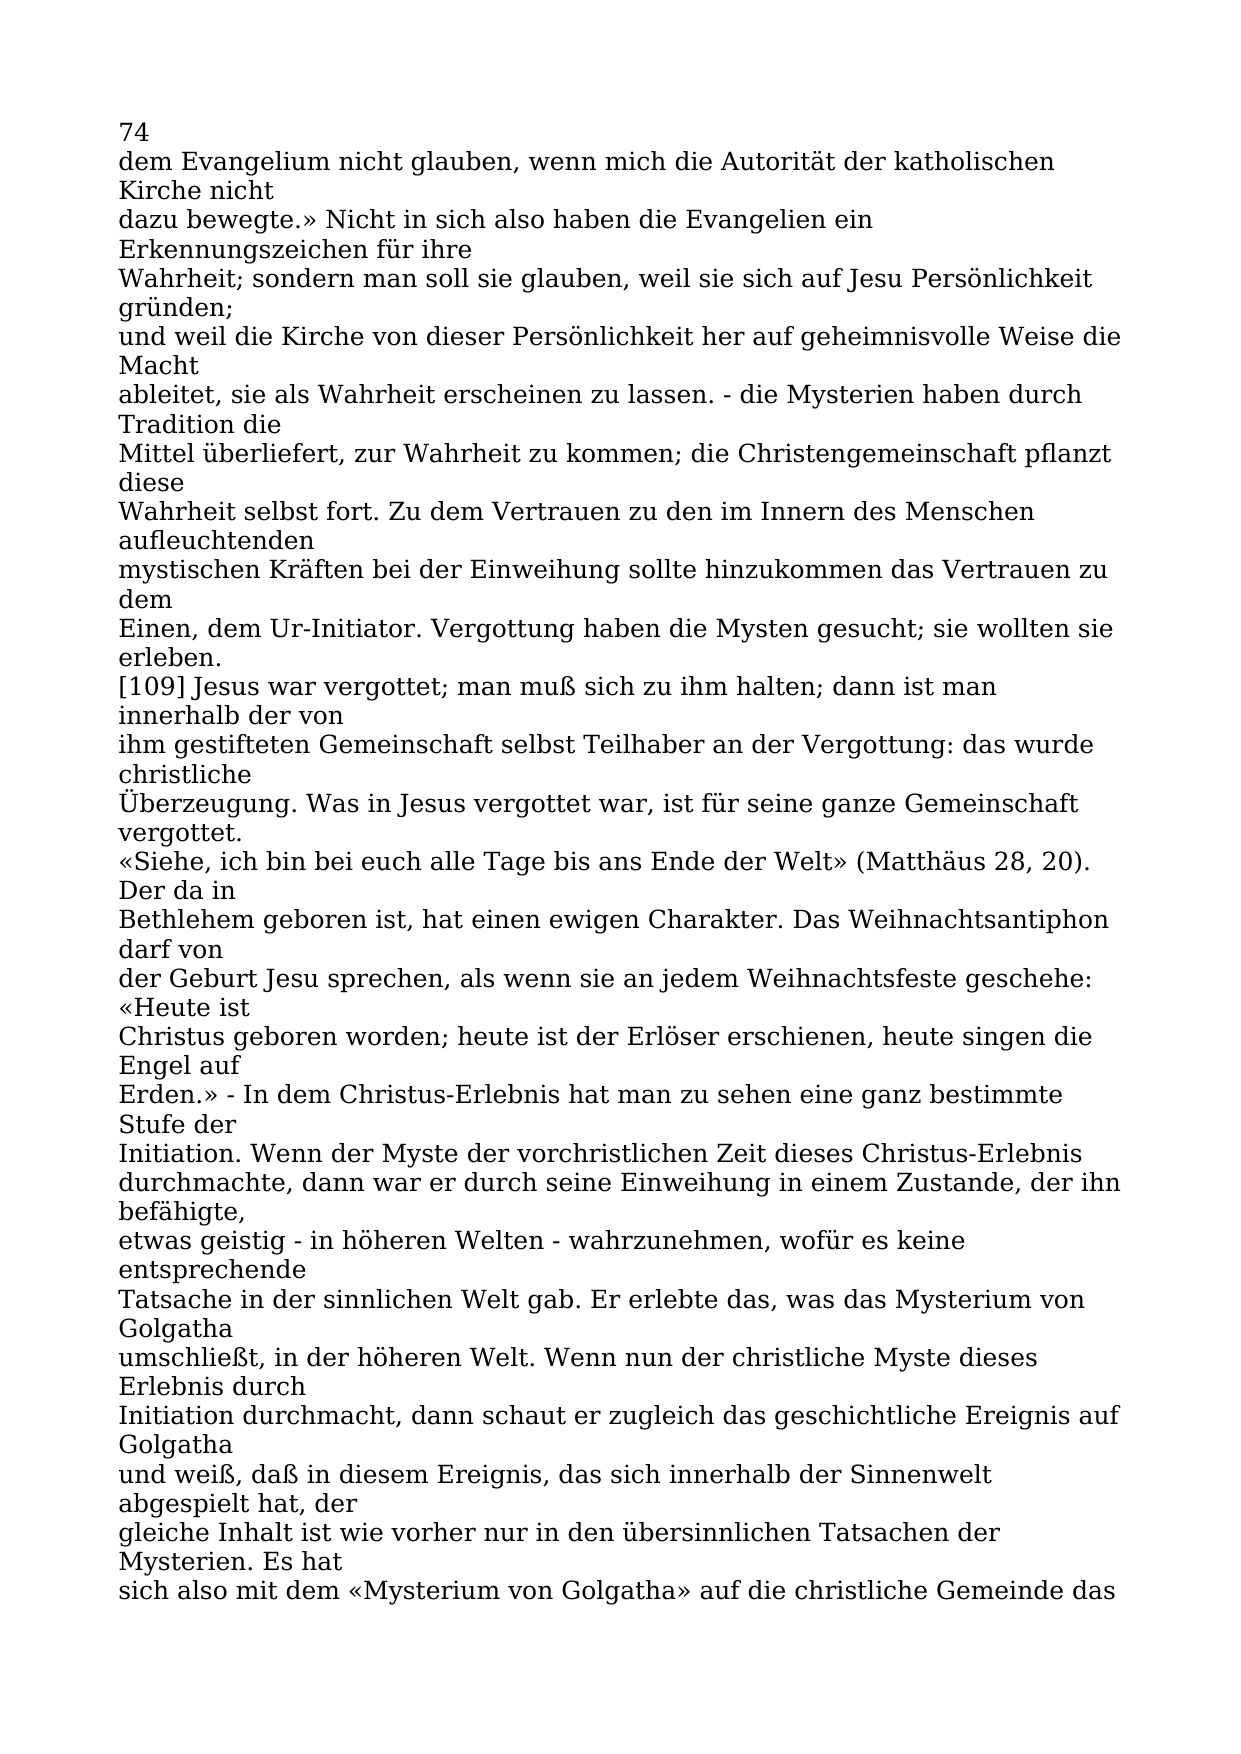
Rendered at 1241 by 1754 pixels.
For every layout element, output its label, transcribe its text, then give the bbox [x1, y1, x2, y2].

text durchmachte, dann war er durch seine Einweihung in einem Zustande, der ihn befähigte, [118, 1168, 1122, 1226]
text und weiß, daß in diesem Ereignis, das sich innerhalb der Sinnenwelt abgespielt hat, der [118, 1460, 1122, 1518]
text Mittel überliefert, zur Wahrheit zu kommen; die Christengemeinschaft pflanzt diese [118, 439, 1122, 497]
text ihm gestifteten Gemeinschaft selbst Teilhaber an der Vergottung: das wurde christliche [118, 731, 1122, 789]
text dazu bewegte.» Nicht in sich also haben die Evangelien ein Erkennungszeichen für ihre [118, 206, 1122, 264]
text Erden.» - In dem Christus-Erlebnis hat man zu sehen eine ganz bestimmte Stufe der [118, 1081, 1122, 1139]
text der Geburt Jesu sprechen, als wenn sie an jedem Weihnachtsfeste geschehe: «Heute ist [118, 964, 1122, 1022]
text 74 [118, 118, 1122, 147]
text Tatsache in der sinnlichen Welt gab. Er erlebte das, was das Mysterium von Golgatha [118, 1285, 1122, 1343]
text ableitet, sie als Wahrheit erscheinen zu lassen. - die Mysterien haben durch Tradition die [118, 381, 1122, 439]
text Initiation. Wenn der Myste der vorchristlichen Zeit dieses Christus-Erlebnis [118, 1139, 1122, 1168]
text Einen, dem Ur-Initiator. Vergottung haben die Mysten gesucht; sie wollten sie erleben. [118, 614, 1122, 672]
text Überzeugung. Was in Jesus vergottet war, ist für seine ganze Gemeinschaft vergottet. [118, 789, 1122, 847]
text «Siehe, ich bin bei euch alle Tage bis ans Ende der Welt» (Matthäus 28, 20). Der da in [118, 847, 1122, 906]
text Bethlehem geboren ist, hat einen ewigen Charakter. Das Weihnachtsantiphon darf von [118, 906, 1122, 964]
text dem Evangelium nicht glauben, wenn mich die Autorität der katholischen Kirche nicht [118, 147, 1122, 206]
text sich also mit dem «Mysterium von Golgatha» auf die christliche Gemeinde das [118, 1576, 1122, 1606]
text Wahrheit; sondern man soll sie glauben, weil sie sich auf Jesu Persönlichkeit gründen; [118, 264, 1122, 322]
text und weil die Kirche von dieser Persönlichkeit her auf geheimnisvolle Weise die Macht [118, 322, 1122, 381]
text mystischen Kräften bei der Einweihung sollte hinzukommen das Vertrauen zu dem [118, 556, 1122, 614]
text Initiation durchmacht, dann schaut er zugleich das geschichtliche Ereignis auf Golgatha [118, 1401, 1122, 1460]
text Wahrheit selbst fort. Zu dem Vertrauen zu den im Innern des Menschen aufleuchtenden [118, 497, 1122, 556]
text gleiche Inhalt ist wie vorher nur in den übersinnlichen Tatsachen der Mysterien. Es hat [118, 1518, 1122, 1576]
text [109] Jesus war vergottet; man muß sich zu ihm halten; dann ist man innerhalb der von [118, 672, 1122, 731]
text etwas geistig - in höheren Welten - wahrzunehmen, wofür es keine entsprechende [118, 1226, 1122, 1285]
text umschließt, in der höheren Welt. Wenn nun der christliche Myste dieses Erlebnis durch [118, 1343, 1122, 1401]
text Christus geboren worden; heute ist der Erlöser erschienen, heute singen die Engel auf [118, 1022, 1122, 1081]
